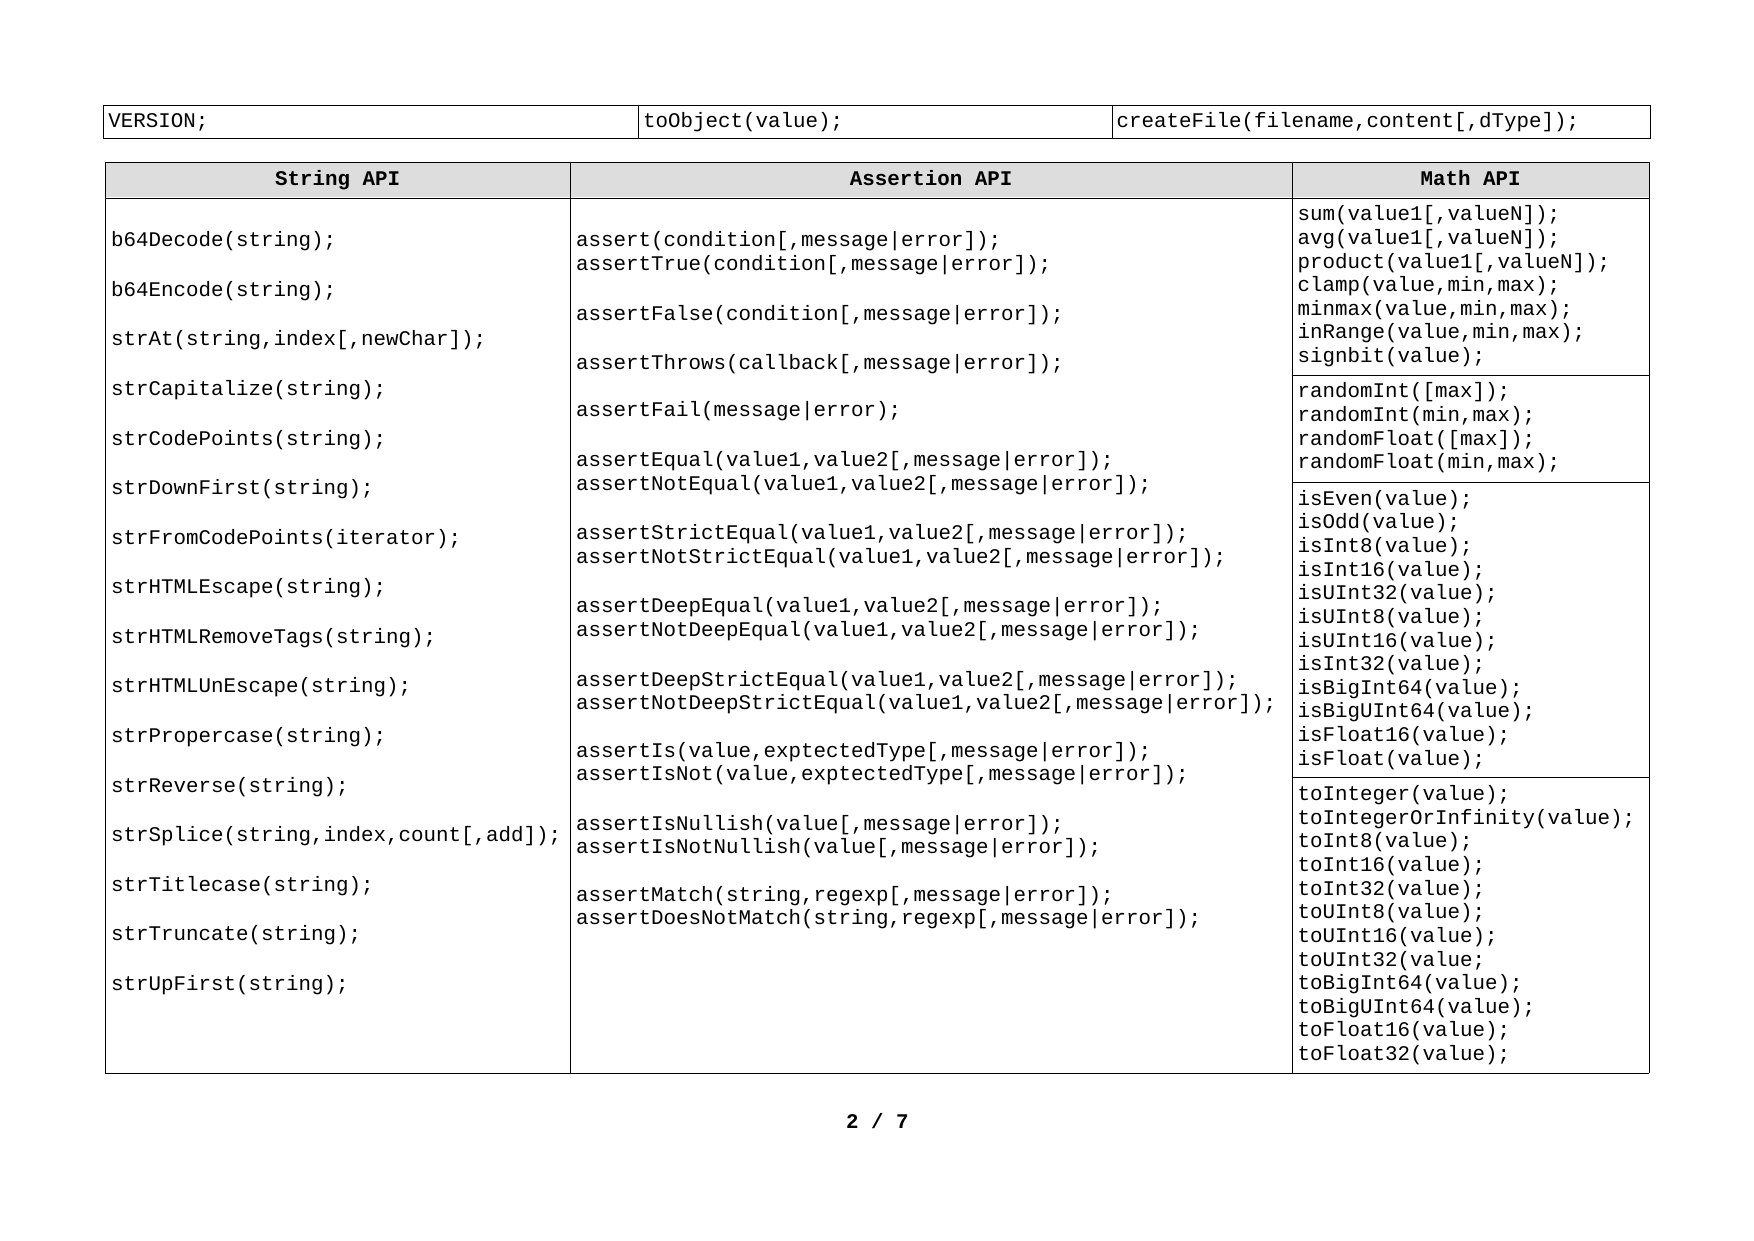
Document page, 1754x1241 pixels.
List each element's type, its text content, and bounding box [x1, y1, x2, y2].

table_header Assertion API [571, 163, 1292, 197]
table_header String API [106, 163, 570, 197]
table_cell randomInt([max]); randomInt(min,max); randomFloat([max]); randomFloat(min,max); [1293, 376, 1649, 482]
table_cell sum(value1[,valueN]); avg(value1[,valueN]); product(value1[,valueN]); clamp(value,min,max); minmax(value,min,max); inRange(value,min,max); signbit(value); [1293, 199, 1649, 374]
table_cell assert(condition[,message|error]); assertTrue(condition[,message|error]); assertFalse(condition[,message|error]); assertThrows(callback[,message|error]); assertFail(message|error); assertEqual(value1,value2[,message|error]); assertNotEqual(value1,value2[,message|error]); assertStrictEqual(value1,value2[,message|error]); assertNotStrictEqual(value1,value2[,message|error]); assertDeepEqual(value1,value2[,message|error]); assertNotDeepEqual(value1,value2[,message|error]); assertDeepStrictEqual(value1,value2[,message|error]); assertNotDeepStrictEqual(value1,value2[,message|error]); assertIs(value,exptectedType[,message|error]); assertIsNot(value,exptectedType[,message|error]); assertIsNullish(value[,message|error]); assertIsNotNullish(value[,message|error]); assertMatch(string,regexp[,message|error]); assertDoesNotMatch(string,regexp[,message|error]); [571, 199, 1292, 1072]
table_cell b64Decode(string); b64Encode(string); strAt(string,index[,newChar]); strCapitalize(string); strCodePoints(string); strDownFirst(string); strFromCodePoints(iterator); strHTMLEscape(string); strHTMLRemoveTags(string); strHTMLUnEscape(string); strPropercase(string); strReverse(string); strSplice(string,index,count[,add]); strTitlecase(string); strTruncate(string); strUpFirst(string); [106, 199, 570, 1072]
table_header Math API [1293, 163, 1649, 197]
table_cell toInteger(value); toIntegerOrInfinity(value); toInt8(value); toInt16(value); toInt32(value); toUInt8(value); toUInt16(value); toUInt32(value; toBigInt64(value); toBigUInt64(value); toFloat16(value); toFloat32(value); [1293, 778, 1649, 1072]
table_cell VERSION; [104, 106, 638, 138]
table_cell isEven(value); isOdd(value); isInt8(value); isInt16(value); isUInt32(value); isUInt8(value); isUInt16(value); isInt32(value); isBigInt64(value); isBigUInt64(value); isFloat16(value); isFloat(value); [1293, 483, 1649, 777]
